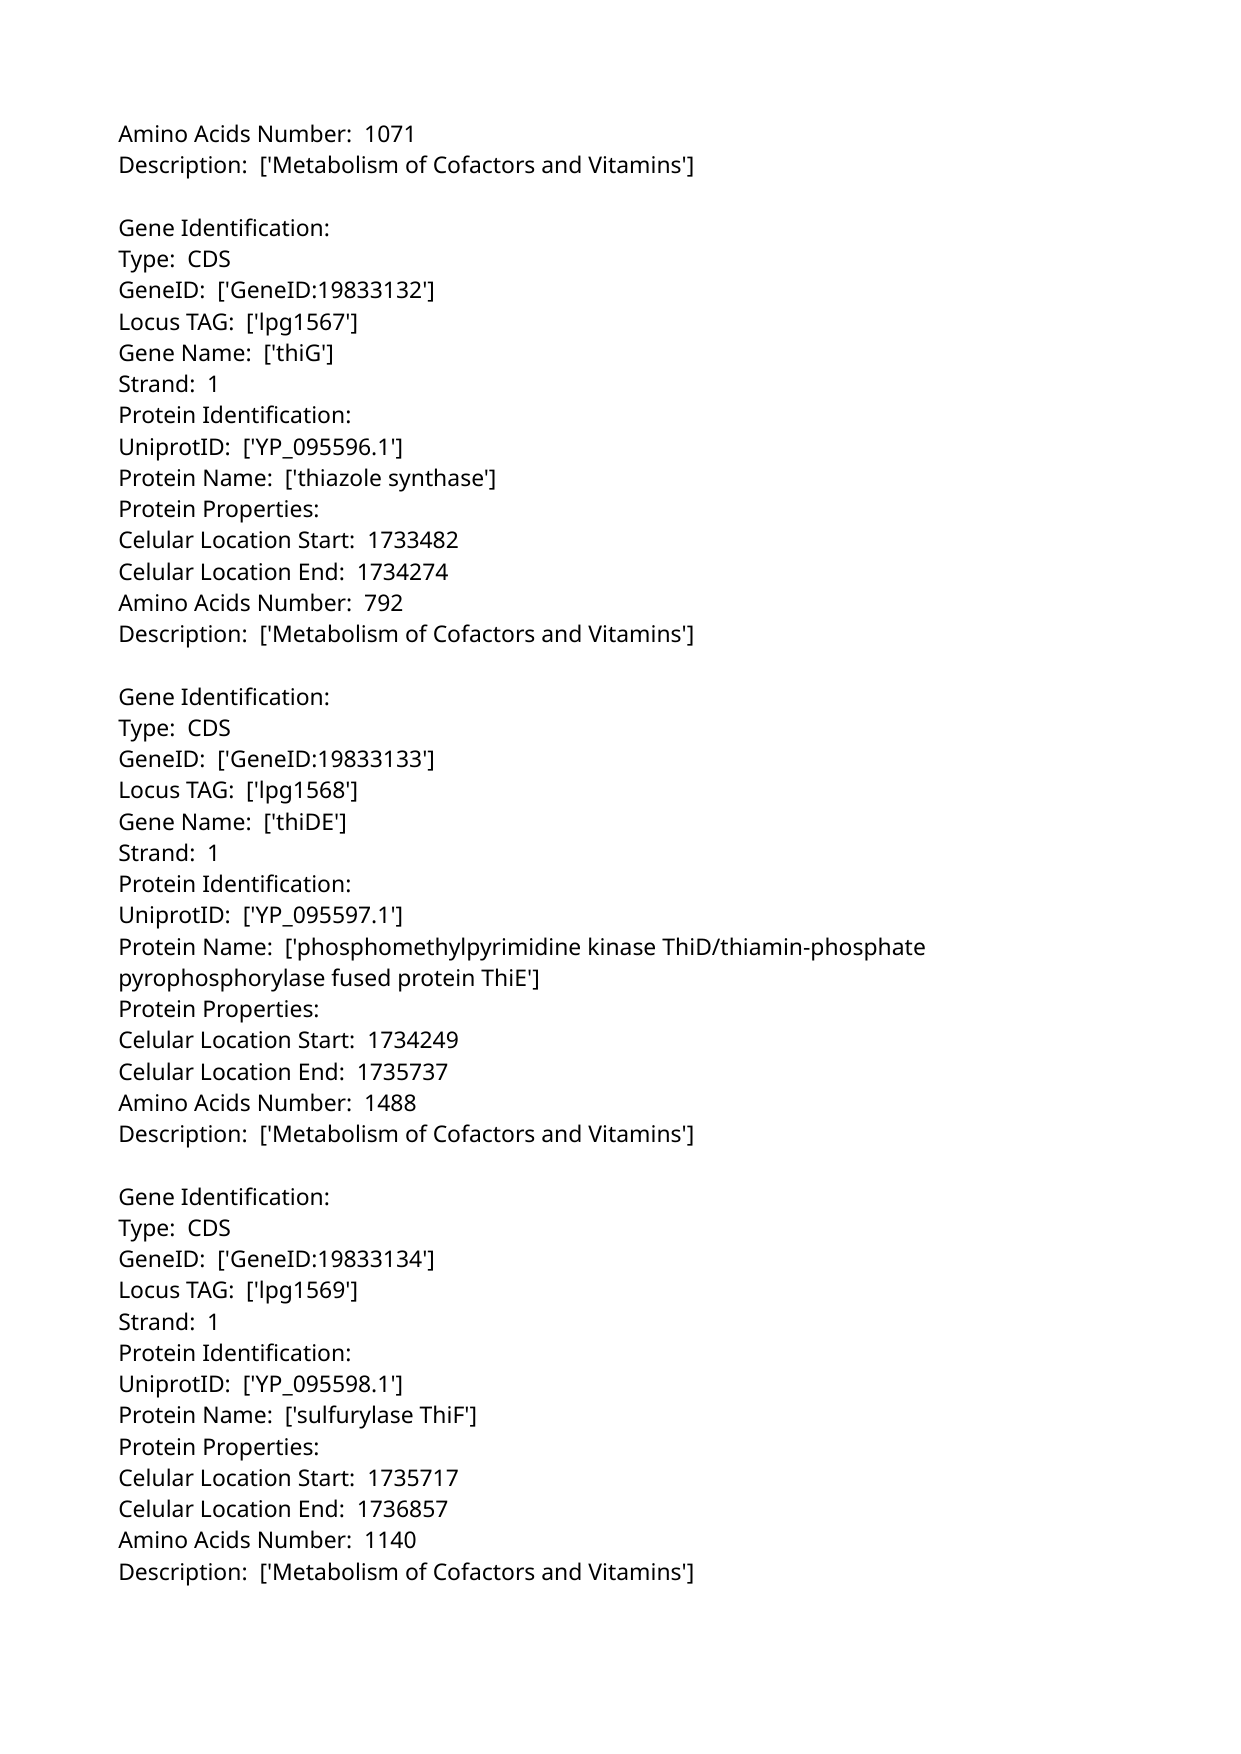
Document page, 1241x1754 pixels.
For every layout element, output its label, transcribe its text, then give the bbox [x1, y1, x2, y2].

text Celular Location End: 1736857 [118, 1493, 1122, 1524]
text UniprotID: ['YP_095598.1'] [118, 1368, 1122, 1399]
text Description: ['Metabolism of Cofactors and Vitamins'] [118, 149, 1122, 181]
text Strand: 1 [118, 837, 1122, 868]
text Protein Name: ['phosphomethylpyrimidine kinase ThiD/thiamin-phosphate pyrophosphorylase fused protein ThiE'] [118, 931, 1122, 993]
text Protein Properties: [118, 993, 1122, 1024]
text GeneID: ['GeneID:19833132'] [118, 274, 1122, 306]
text GeneID: ['GeneID:19833134'] [118, 1243, 1122, 1274]
text Celular Location End: 1735737 [118, 1056, 1122, 1087]
text Protein Properties: [118, 1431, 1122, 1462]
text Description: ['Metabolism of Cofactors and Vitamins'] [118, 1118, 1122, 1149]
text Protein Identification: [118, 1337, 1122, 1368]
text Gene Identification: [118, 1181, 1122, 1212]
text Amino Acids Number: 792 [118, 587, 1122, 618]
text UniprotID: ['YP_095597.1'] [118, 899, 1122, 931]
text Gene Name: ['thiG'] [118, 337, 1122, 368]
text Protein Properties: [118, 493, 1122, 524]
text Celular Location Start: 1734249 [118, 1024, 1122, 1056]
text Description: ['Metabolism of Cofactors and Vitamins'] [118, 618, 1122, 649]
text Celular Location End: 1734274 [118, 556, 1122, 587]
text Locus TAG: ['lpg1567'] [118, 306, 1122, 337]
text Type: CDS [118, 1212, 1122, 1243]
text Locus TAG: ['lpg1569'] [118, 1274, 1122, 1306]
text Type: CDS [118, 712, 1122, 743]
text Protein Name: ['thiazole synthase'] [118, 462, 1122, 493]
text Locus TAG: ['lpg1568'] [118, 774, 1122, 806]
text Strand: 1 [118, 368, 1122, 399]
text Description: ['Metabolism of Cofactors and Vitamins'] [118, 1556, 1122, 1587]
text Gene Name: ['thiDE'] [118, 806, 1122, 837]
text Gene Identification: [118, 681, 1122, 712]
text Amino Acids Number: 1071 [118, 118, 1122, 149]
text Gene Identification: [118, 212, 1122, 243]
text GeneID: ['GeneID:19833133'] [118, 743, 1122, 774]
text Strand: 1 [118, 1306, 1122, 1337]
text Protein Identification: [118, 868, 1122, 899]
text Protein Identification: [118, 399, 1122, 431]
text Protein Name: ['sulfurylase ThiF'] [118, 1399, 1122, 1431]
text Type: CDS [118, 243, 1122, 274]
text Celular Location Start: 1735717 [118, 1462, 1122, 1493]
text UniprotID: ['YP_095596.1'] [118, 431, 1122, 462]
text Amino Acids Number: 1140 [118, 1524, 1122, 1556]
text Celular Location Start: 1733482 [118, 524, 1122, 556]
text Amino Acids Number: 1488 [118, 1087, 1122, 1118]
